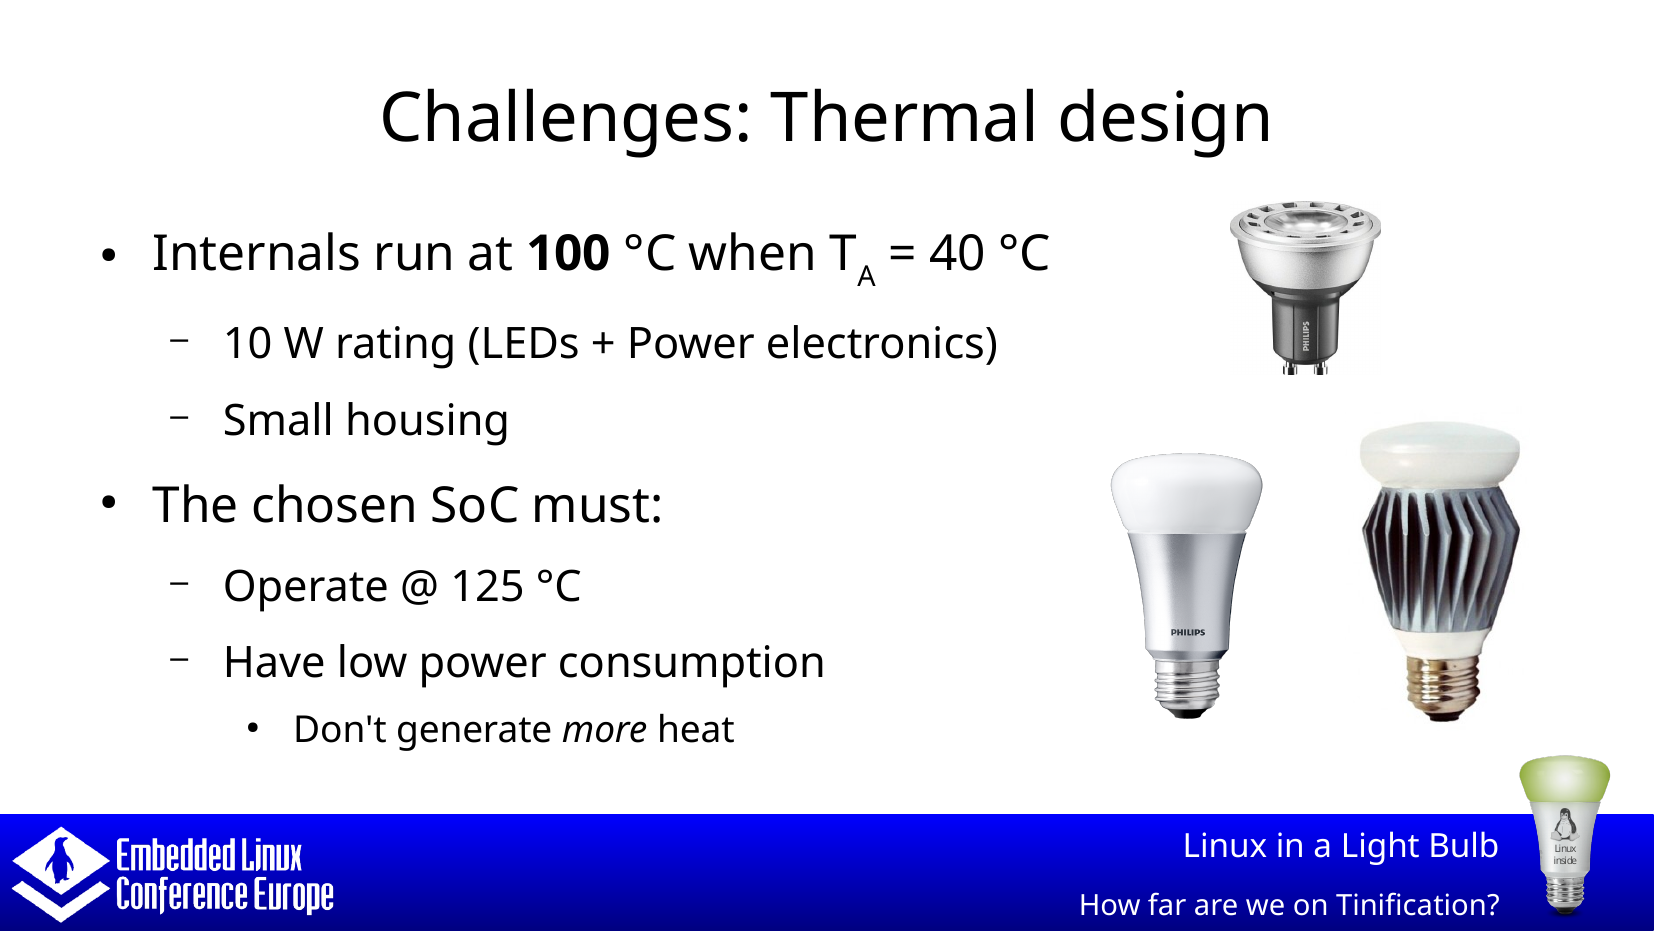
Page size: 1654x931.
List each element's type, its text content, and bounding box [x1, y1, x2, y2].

picture [1230, 201, 1381, 376]
picture [7, 821, 338, 927]
list Internals run at 100 °C when TA = 40 °C 10 W rating (LEDs + Power electronics) Small housing The chosen SoC must: Operate @ 125 °C Have low power consumption Don't generate more heat [82, 217, 1571, 758]
title Challenges: Thermal design [82, 37, 1571, 193]
picture [1345, 406, 1530, 731]
picture [1054, 453, 1319, 719]
